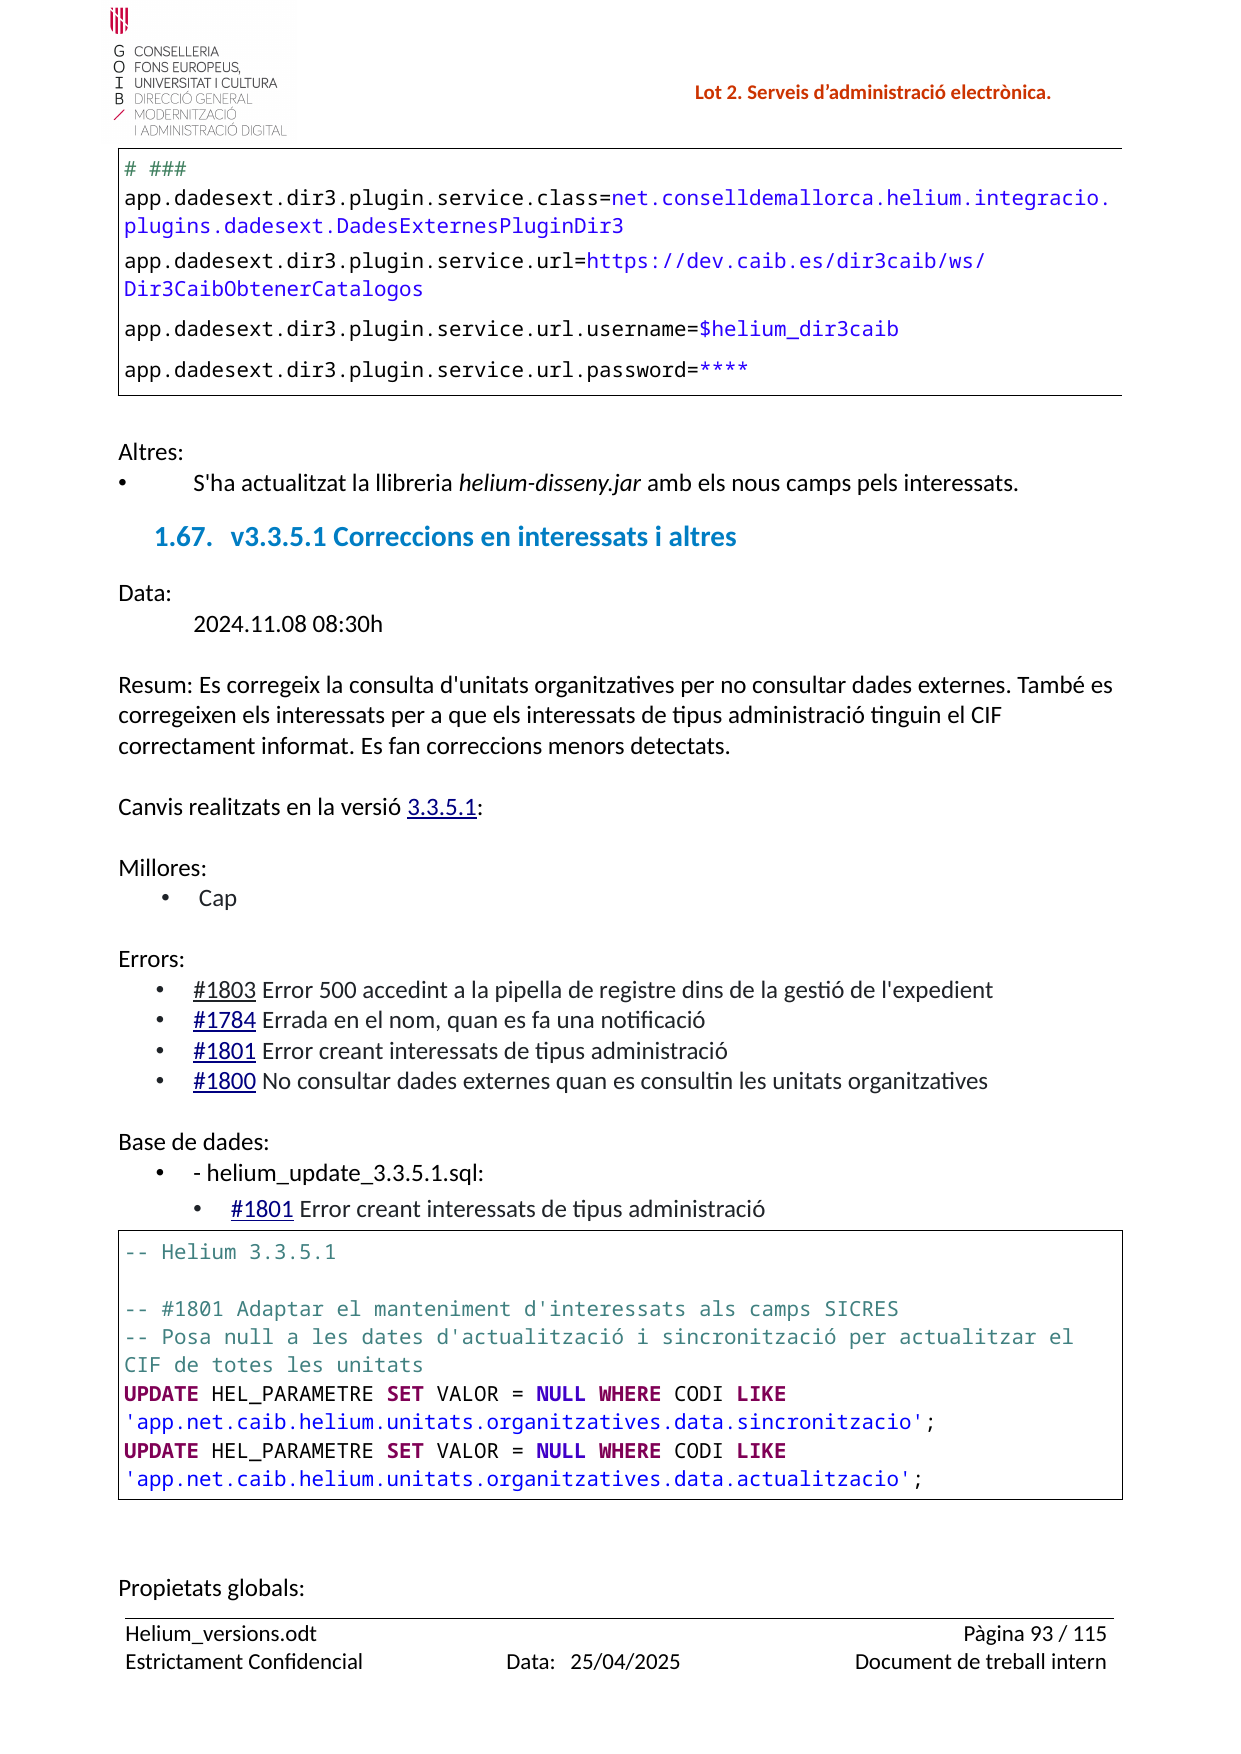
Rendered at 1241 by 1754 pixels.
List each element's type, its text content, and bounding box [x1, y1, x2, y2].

picture [100, 0, 297, 144]
text Errors: [118, 943, 1122, 974]
list #1803 Error 500 accedint a la pipella de registre dins de la gestió de l'expedient [156, 974, 1122, 1004]
text 2024.11.08 08:30h [118, 608, 1122, 638]
list #1800 No consultar dades externes quan es consultin les unitats organitzatives [156, 1066, 1122, 1096]
text Canvis realitzats en la versió 3.3.5.1: [118, 791, 1122, 821]
list #1801 Error creant interessats de tipus administració [193, 1193, 1122, 1224]
list #1801 Error creant interessats de tipus administració [156, 1035, 1122, 1066]
subtitle v3.3.5.1 Correccions en interessats i altres [153, 518, 1122, 553]
list Cap [161, 882, 1122, 913]
text Altres: [118, 436, 1122, 467]
text Millores: [118, 852, 1122, 882]
table_header -- Helium 3.3.5.1 -- #1801 Adaptar el manteniment d'interessats als camps SICRES -- Posa null a les dates d'actualització i sincronització per actualitzar el CIF de totes les unitats UPDATE HEL_PARAMETRE SET VALOR = NULL WHERE CODI LIKE 'app.net.caib.helium.unitats.organitzatives.data.sincronitzacio'; UPDATE HEL_PARAMETRE SET VALOR = NULL WHERE CODI LIKE 'app.net.caib.helium.unitats.organitzatives.data.actualitzacio'; [119, 1231, 1122, 1498]
list - helium_update_3.3.5.1.sql: [156, 1157, 1122, 1188]
text Resum: Es corregeix la consulta d'unitats organitzatives per no consultar dades externes. També es corregeixen els interessats per a que els interessats de tipus administració tinguin el CIF correctament informat. Es fan correccions menors detectats. [118, 669, 1122, 760]
list #1784 Errada en el nom, quan es fa una notificació [156, 1004, 1122, 1035]
table_header # ### app.dadesext.dir3.plugin.service.class=net.conselldemallorca.helium.integracio.plugins.dadesext.DadesExternesPluginDir3 app.dadesext.dir3.plugin.service.url=https://dev.caib.es/dir3caib/ws/Dir3CaibObtenerCatalogos app.dadesext.dir3.plugin.service.url.username=$helium_dir3caib app.dadesext.dir3.plugin.service.url.password=**** [119, 149, 1122, 395]
text Propietats globals: [118, 1572, 1122, 1603]
text Data: [118, 577, 1122, 608]
list S'ha actualitzat la llibreria helium-disseny.jar amb els nous camps pels interessats. [118, 467, 1122, 497]
text Base de dades: [118, 1127, 1122, 1157]
